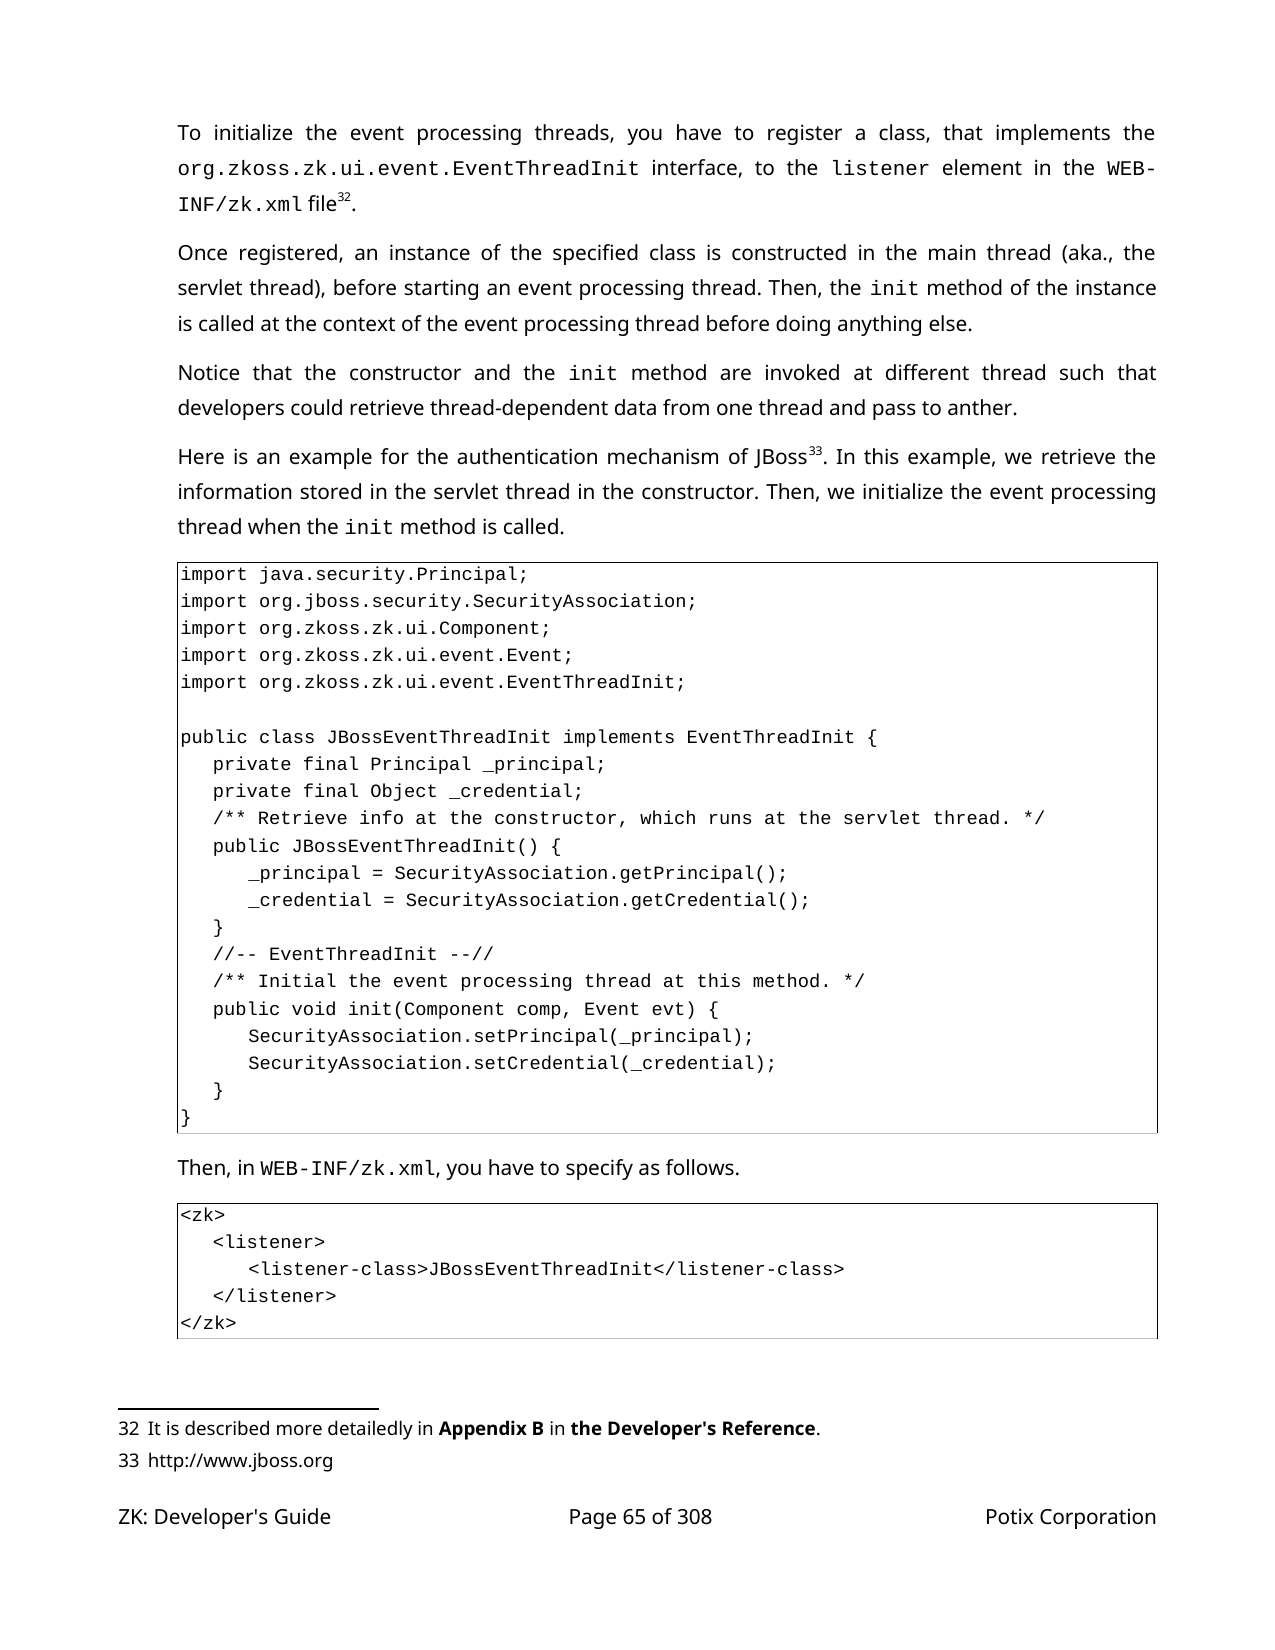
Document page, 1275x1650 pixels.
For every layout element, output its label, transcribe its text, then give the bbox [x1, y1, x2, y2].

text It is described more detailedly in Appendix B in the Developer's Reference. [118, 1416, 1157, 1441]
text import org.zkoss.zk.ui.event.EventThreadInit; [178, 670, 1157, 694]
text <listener> [178, 1229, 1157, 1254]
text import org.jboss.security.SecurityAssociation; [178, 589, 1157, 613]
text _credential = SecurityAssociation.getCredential(); [178, 888, 1157, 912]
text } [178, 1105, 1157, 1133]
text SecurityAssociation.setCredential(_credential); [178, 1051, 1157, 1075]
text /** Retrieve info at the constructor, which runs at the servlet thread. */ [178, 806, 1157, 831]
text } [178, 1078, 1157, 1102]
text _principal = SecurityAssociation.getPrincipal(); [178, 861, 1157, 885]
text public void init(Component comp, Event evt) { [178, 997, 1157, 1021]
text /** Initial the event processing thread at this method. */ [178, 969, 1157, 994]
text Here is an example for the authentication mechanism of JBoss. In this example, we retrieve the information stored in the servlet thread in the constructor. Then, we initialize the event processing thread when the init method is called. [177, 442, 1157, 541]
text private final Principal _principal; [178, 752, 1157, 776]
text } [178, 915, 1157, 939]
text </listener> [178, 1284, 1157, 1308]
text SecurityAssociation.setPrincipal(_principal); [178, 1024, 1157, 1048]
text <listener-class>JBossEventThreadInit</listener-class> [178, 1257, 1157, 1281]
text </zk> [178, 1311, 1157, 1338]
text public class JBossEventThreadInit implements EventThreadInit { [178, 725, 1157, 749]
text Notice that the constructor and the init method are invoked at different thread such that developers could retrieve thread-dependent data from one thread and pass to anther. [177, 358, 1157, 421]
text public JBossEventThreadInit() { [178, 833, 1157, 858]
text <zk> [178, 1204, 1157, 1227]
text private final Object _credential; [178, 779, 1157, 803]
text Then, in WEB-INF/zk.xml, you have to specify as follows. [177, 1153, 1157, 1182]
text import org.zkoss.zk.ui.Component; [178, 616, 1157, 640]
text import java.security.Principal; [178, 563, 1157, 586]
text http://www.jboss.org [118, 1447, 1157, 1473]
text import org.zkoss.zk.ui.event.Event; [178, 643, 1157, 667]
text Once registered, an instance of the specified class is constructed in the main thread (aka., the servlet thread), before starting an event processing thread. Then, the init method of the instance is called at the context of the event processing thread before doing anything else. [177, 238, 1157, 337]
text //-- EventThreadInit --// [178, 942, 1157, 966]
text To initialize the event processing threads, you have to register a class, that implements the org.zkoss.zk.ui.event.EventThreadInit interface, to the listener element in the WEB-INF/zk.xml file. [177, 118, 1157, 217]
